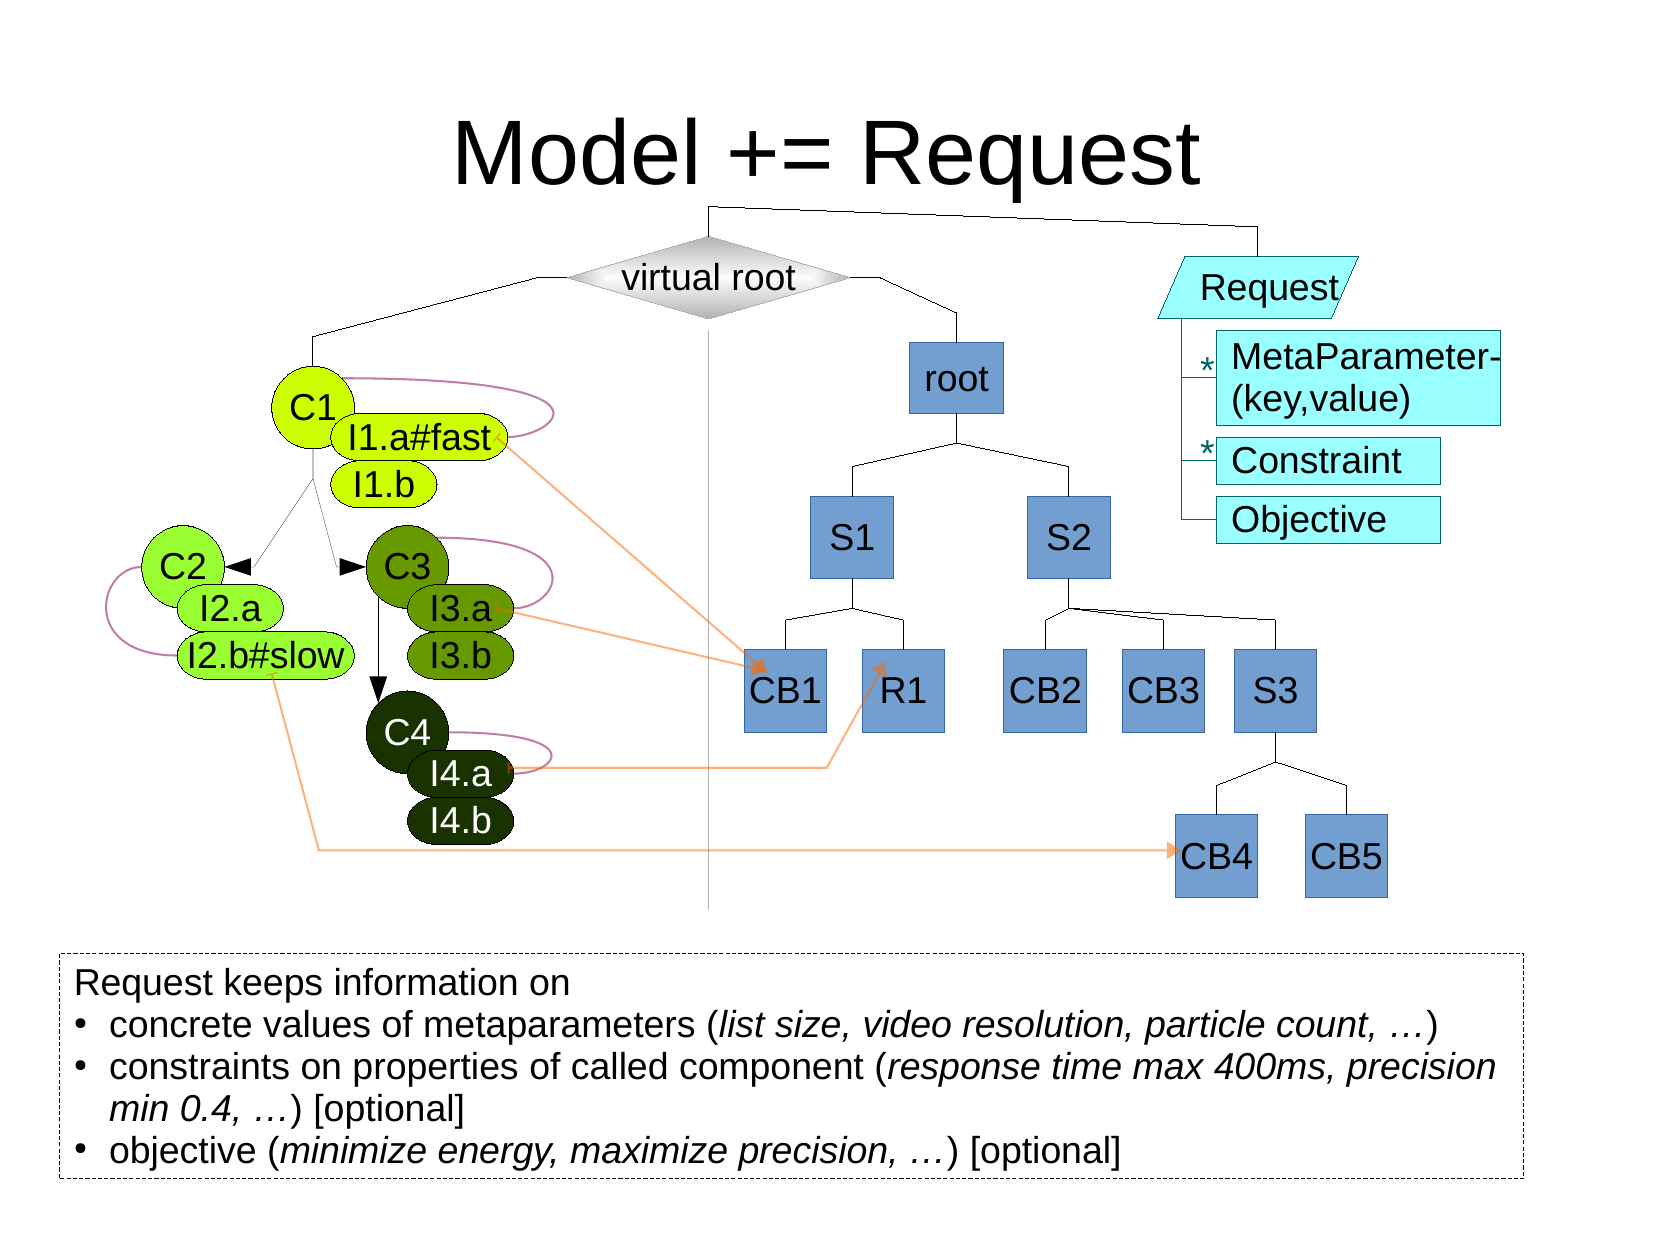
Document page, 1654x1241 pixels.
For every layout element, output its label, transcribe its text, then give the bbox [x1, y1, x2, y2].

text_box CB2 [1003, 649, 1087, 733]
title Model += Request [82, 49, 1571, 257]
text_box virtual root [567, 257, 850, 319]
text_box * [1185, 425, 1230, 483]
text_box CB3 [1122, 649, 1205, 733]
text_box C1 [271, 366, 355, 449]
text_box Request keeps information on concrete values of metaparameters (list size, video resolution, particle count, …) constraints on properties of called component (response time max 400ms, precision min 0.4, …) [optional] objective (minimize energy, maximize precision, …) [optional] [59, 953, 1524, 1179]
text_box S1 [810, 496, 894, 579]
text_box I3.a [407, 584, 514, 632]
text_box C2 [141, 525, 225, 608]
text_box Objective [1216, 496, 1441, 544]
text_box S2 [1027, 496, 1111, 579]
text_box CB1 [744, 655, 753, 666]
text_box I2.a [177, 584, 284, 632]
text_box CB4 [1175, 814, 1258, 898]
text_box Request [1157, 256, 1359, 319]
text_box I1.b [330, 460, 438, 508]
text_box CB5 [1305, 814, 1388, 898]
text_box C3 [366, 525, 449, 609]
text_box R1 [886, 680, 900, 690]
text_box R1 [862, 649, 945, 733]
text_box MetaParameter- (key,value) [1216, 330, 1501, 426]
text_box S3 [1234, 649, 1317, 733]
text_box I3.b [407, 631, 514, 680]
text_box * [1185, 342, 1230, 400]
text_box I4.a [407, 750, 514, 797]
text_box I4.b [407, 797, 514, 845]
text_box CB1 [744, 649, 827, 733]
text_box root [909, 342, 1004, 414]
text_box Constraint [1216, 437, 1441, 485]
text_box I2.b#slow [177, 631, 355, 680]
text_box C4 [366, 690, 449, 774]
text_box I1.a#fast [330, 413, 508, 461]
